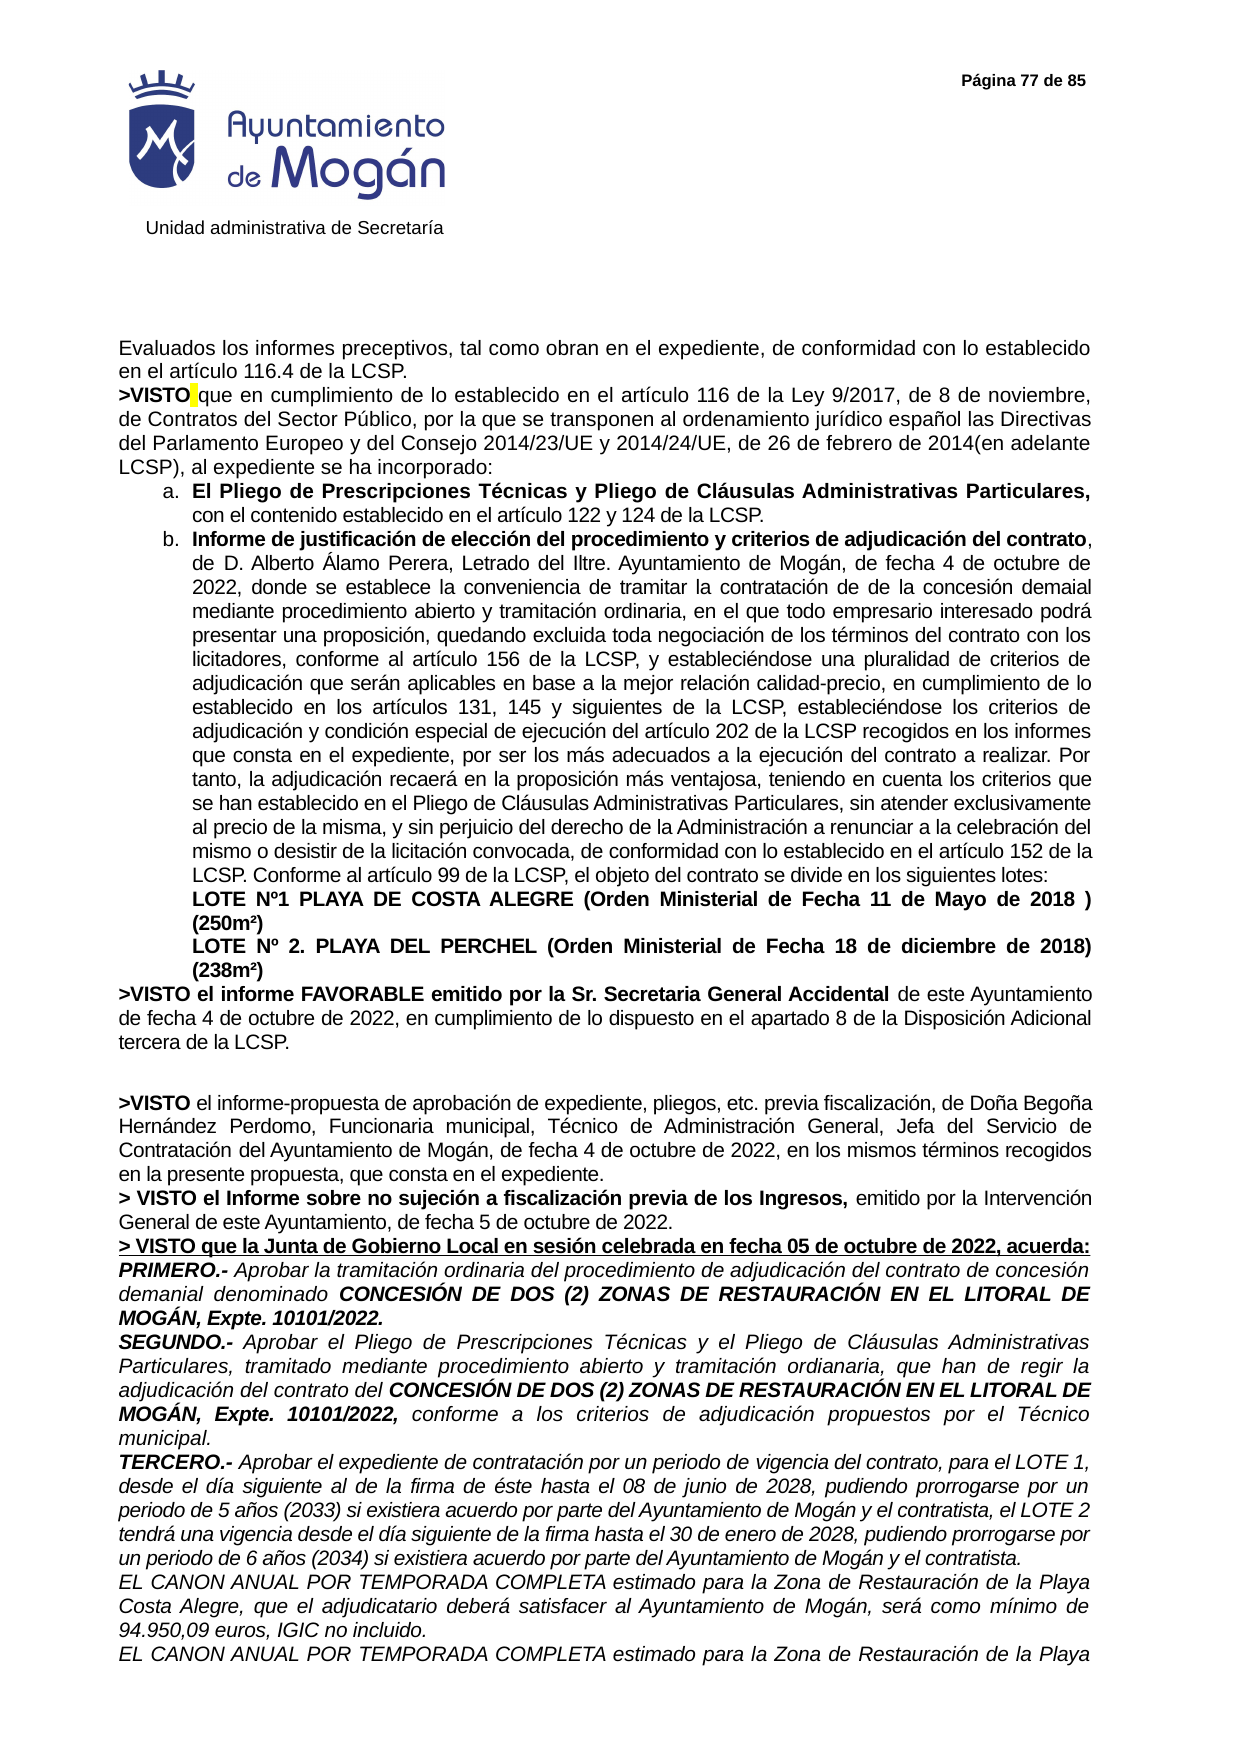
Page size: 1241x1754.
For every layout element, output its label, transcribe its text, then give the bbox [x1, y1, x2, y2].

text SEGUNDO.- Aprobar el Pliego de Prescripciones Técnicas y el Pliego de Cláusulas Administrativas Particulares, tramitado mediante procedimiento abierto y tramitación ordianaria, que han de regir la adjudicación del contrato del CONCESIÓN DE DOS (2) ZONAS DE RESTAURACIÓN EN EL LITORAL DE MOGÁN, Expte. 10101/2022, conforme a los criterios de adjudicación propuestos por el Técnico municipal. [118, 1330, 1092, 1450]
list LOTE Nº 2. PLAYA DEL PERCHEL (Orden Ministerial de Fecha 18 de diciembre de 2018) (238m²) [162, 934, 1092, 982]
text >VISTO que en cumplimiento de lo establecido en el artículo 116 de la Ley 9/2017, de 8 de noviembre, de Contratos del Sector Público, por la que se transponen al ordenamiento jurídico español las Directivas del Parlamento Europeo y del Consejo 2014/23/UE y 2014/24/UE, de 26 de febrero de 2014(en adelante LCSP), al expediente se ha incorporado: [118, 383, 1092, 479]
text TERCERO.- Aprobar el expediente de contratación por un periodo de vigencia del contrato, para el LOTE 1, desde el día siguiente al de la firma de éste hasta el 08 de junio de 2028, pudiendo prorrogarse por un periodo de 5 años (2033) si existiera acuerdo por parte del Ayuntamiento de Mogán y el contratista, el LOTE 2 tendrá una vigencia desde el día siguiente de la firma hasta el 30 de enero de 2028, pudiendo prorrogarse por un periodo de 6 años (2034) si existiera acuerdo por parte del Ayuntamiento de Mogán y el contratista. [118, 1450, 1092, 1569]
text >VISTO el informe-propuesta de aprobación de expediente, pliegos, etc. previa fiscalización, de Doña Begoña Hernández Perdomo, Funcionaria municipal, Técnico de Administración General, Jefa del Servicio de Contratación del Ayuntamiento de Mogán, de fecha 4 de octubre de 2022, en los mismos términos recogidos en la presente propuesta, que consta en el expediente. [118, 1090, 1092, 1186]
text > VISTO que la Junta de Gobierno Local en sesión celebrada en fecha 05 de octubre de 2022, acuerda: [118, 1234, 1092, 1258]
list LOTE Nº1 PLAYA DE COSTA ALEGRE (Orden Ministerial de Fecha 11 de Mayo de 2018 ) (250m²) [162, 886, 1092, 934]
list Informe de justificación de elección del procedimiento y criterios de adjudicación del contrato, de D. Alberto Álamo Perera, Letrado del Iltre. Ayuntamiento de Mogán, de fecha 4 de octubre de 2022, donde se establece la conveniencia de tramitar la contratación de de la concesión demaial mediante procedimiento abierto y tramitación ordinaria, en el que todo empresario interesado podrá presentar una proposición, quedando excluida toda negociación de los términos del contrato con los licitadores, conforme al artículo 156 de la LCSP, y estableciéndose una pluralidad de criterios de adjudicación que serán aplicables en base a la mejor relación calidad-precio, en cumplimiento de lo establecido en los artículos 131, 145 y siguientes de la LCSP, estableciéndose los criterios de adjudicación y condición especial de ejecución del artículo 202 de la LCSP recogidos en los informes que consta en el expediente, por ser los más adecuados a la ejecución del contrato a realizar. Por tanto, la adjudicación recaerá en la proposición más ventajosa, teniendo en cuenta los criterios que se han establecido en el Pliego de Cláusulas Administrativas Particulares, sin atender exclusivamente al precio de la misma, y sin perjuicio del derecho de la Administración a renunciar a la celebración del mismo o desistir de la licitación convocada, de conformidad con lo establecido en el artículo 152 de la LCSP. Conforme al artículo 99 de la LCSP, el objeto del contrato se divide en los siguientes lotes: [162, 527, 1092, 886]
picture [128, 70, 445, 206]
text Evaluados los informes preceptivos, tal como obran en el expediente, de conformidad con lo establecido en el artículo 116.4 de la LCSP. [118, 335, 1092, 383]
text EL CANON ANUAL POR TEMPORADA COMPLETA estimado para la Zona de Restauración de la Playa Costa Alegre, que el adjudicatario deberá satisfacer al Ayuntamiento de Mogán, será como mínimo de 94.950,09 euros, IGIC no incluido. [118, 1569, 1092, 1641]
text > VISTO el Informe sobre no sujeción a fiscalización previa de los Ingresos, emitido por la Intervención General de este Ayuntamiento, de fecha 5 de octubre de 2022. [118, 1186, 1092, 1234]
text >VISTO el informe FAVORABLE emitido por la Sr. Secretaria General Accidental de este Ayuntamiento de fecha 4 de octubre de 2022, en cumplimiento de lo dispuesto en el apartado 8 de la Disposición Adicional tercera de la LCSP. [118, 982, 1092, 1054]
text EL CANON ANUAL POR TEMPORADA COMPLETA estimado para la Zona de Restauración de la Playa [118, 1641, 1092, 1665]
text PRIMERO.- Aprobar la tramitación ordinaria del procedimiento de adjudicación del contrato de concesión demanial denominado CONCESIÓN DE DOS (2) ZONAS DE RESTAURACIÓN EN EL LITORAL DE MOGÁN, Expte. 10101/2022. [118, 1258, 1092, 1330]
list El Pliego de Prescripciones Técnicas y Pliego de Cláusulas Administrativas Particulares, con el contenido establecido en el artículo 122 y 124 de la LCSP. [162, 479, 1092, 527]
